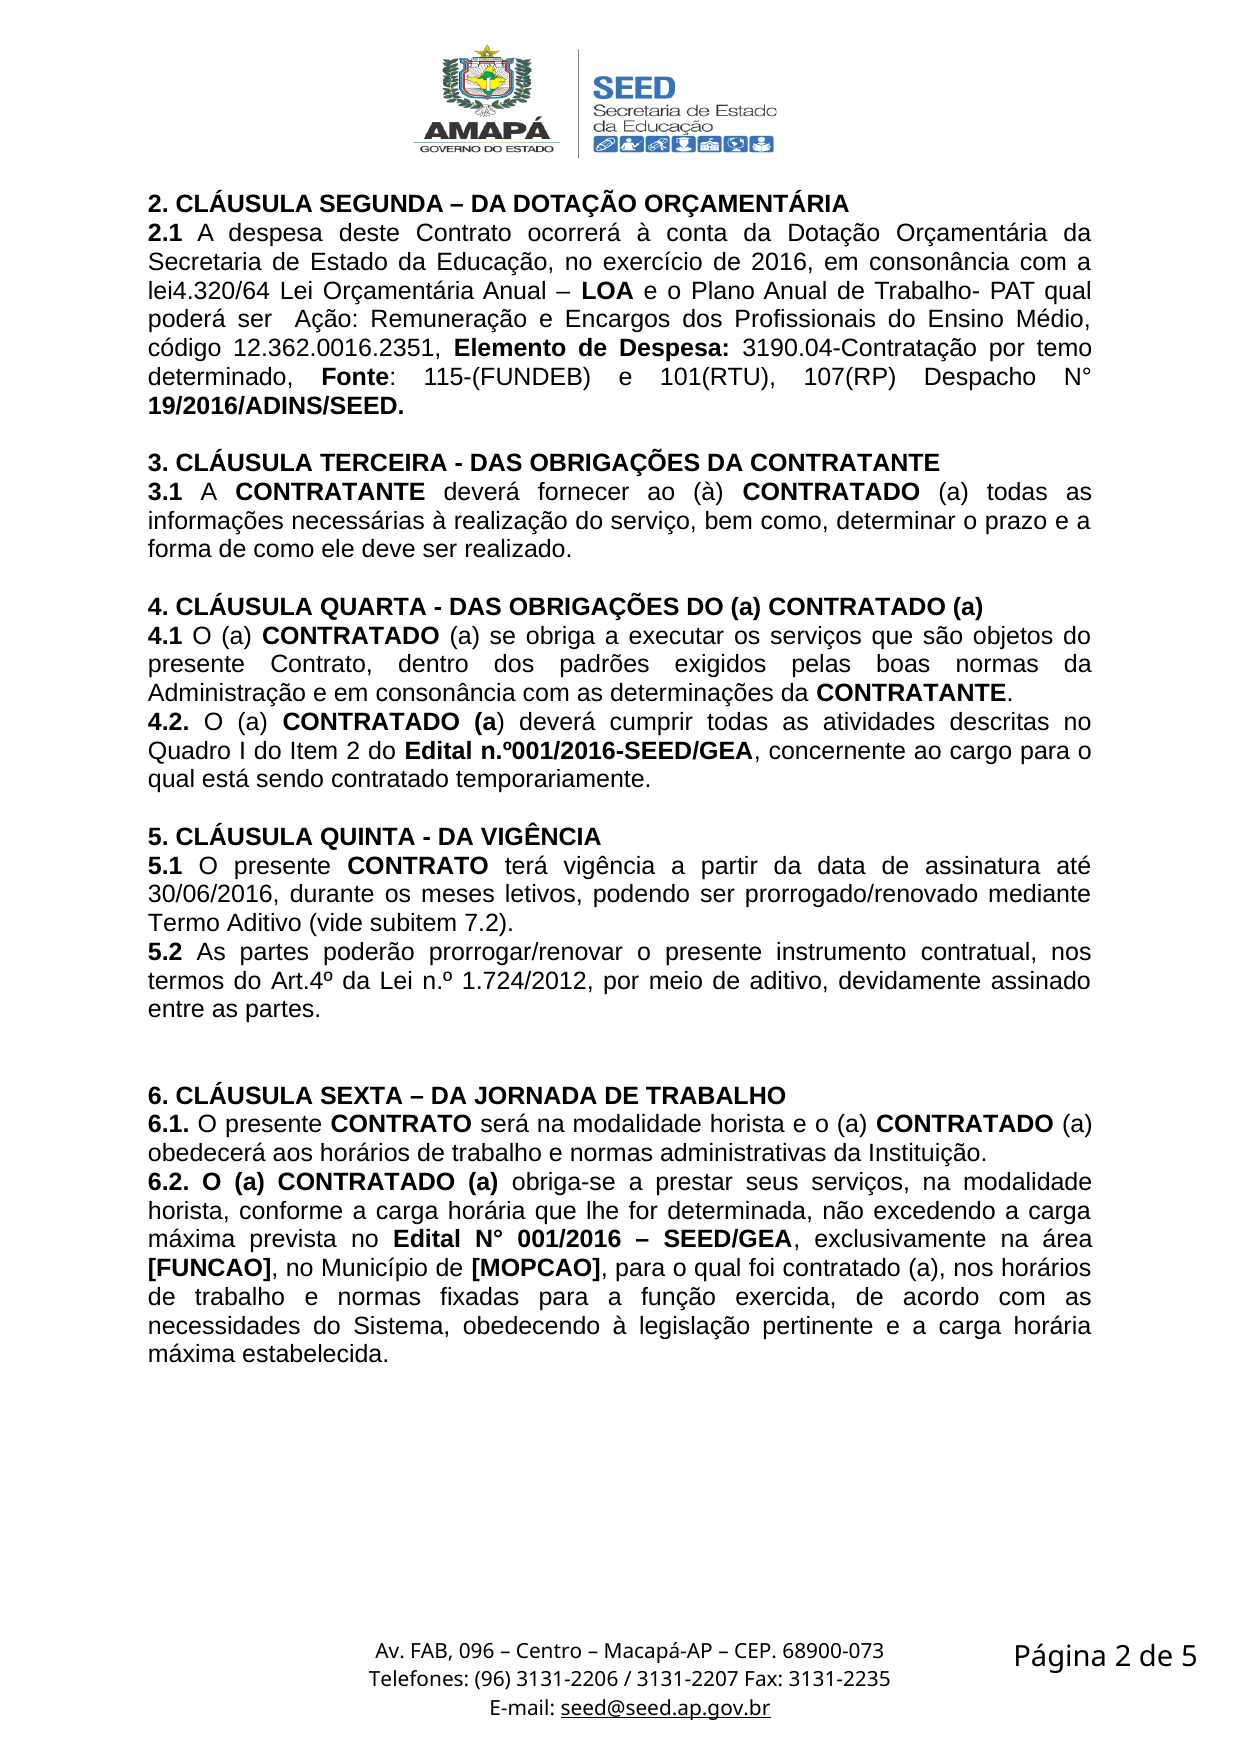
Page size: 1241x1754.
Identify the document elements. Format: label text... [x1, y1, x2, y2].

text 6.2. O (a) CONTRATADO (a) obriga-se a prestar seus serviços, na modalidade horista, conforme a carga horária que lhe for determinada, não excedendo a carga máxima prevista no Edital N° 001/2016 – SEED/GEA, exclusivamente na área [FUNCAO], no Município de [MOPCAO], para o qual foi contratado (a), nos horários de trabalho e normas fixadas para a função exercida, de acordo com as necessidades do Sistema, obedecendo à legislação pertinente e a carga horária máxima estabelecida. [148, 1167, 1093, 1368]
text 2. CLÁUSULA SEGUNDA – DA DOTAÇÃO ORÇAMENTÁRIA [148, 189, 1093, 218]
text 3.1 A CONTRATANTE deverá fornecer ao (à) CONTRATADO (a) todas as informações necessárias à realização do serviço, bem como, determinar o prazo e a forma de como ele deve ser realizado. [148, 477, 1093, 563]
text 5.1 O presente CONTRATO terá vigência a partir da data de assinatura até 30/06/2016, durante os meses letivos, podendo ser prorrogado/renovado mediante Termo Aditivo (vide subitem 7.2). [148, 851, 1093, 937]
text 2.1 A despesa deste Contrato ocorrerá à conta da Dotação Orçamentária da Secretaria de Estado da Educação, no exercício de 2016, em consonância com a lei4.320/64 Lei Orçamentária Anual – LOA e o Plano Anual de Trabalho- PAT qual poderá ser Ação: Remuneração e Encargos dos Profissionais do Ensino Médio, código 12.362.0016.2351, Elemento de Despesa: 3190.04-Contratação por temo determinado, Fonte: 115-(FUNDEB) e 101(RTU), 107(RP) Despacho N° 19/2016/ADINS/SEED. [148, 218, 1093, 419]
text 5. CLÁUSULA QUINTA - DA VIGÊNCIA [148, 822, 1093, 851]
picture [413, 44, 777, 158]
text 4. CLÁUSULA QUARTA - DAS OBRIGAÇÕES DO (a) CONTRATADO (a) [148, 592, 1093, 621]
text 3. CLÁUSULA TERCEIRA - DAS OBRIGAÇÕES DA CONTRATANTE [148, 448, 1093, 477]
text 5.2 As partes poderão prorrogar/renovar o presente instrumento contratual, nos termos do Art.4º da Lei n.º 1.724/2012, por meio de aditivo, devidamente assinado entre as partes. [148, 937, 1093, 1023]
text 6. CLÁUSULA SEXTA – DA JORNADA DE TRABALHO [148, 1081, 1093, 1109]
text 4.2. O (a) CONTRATADO (a) deverá cumprir todas as atividades descritas no Quadro I do Item 2 do Edital n.º001/2016-SEED/GEA, concernente ao cargo para o qual está sendo contratado temporariamente. [148, 707, 1093, 793]
text 4.1 O (a) CONTRATADO (a) se obriga a executar os serviços que são objetos do presente Contrato, dentro dos padrões exigidos pelas boas normas da Administração e em consonância com as determinações da CONTRATANTE. [148, 621, 1093, 707]
text 6.1. O presente CONTRATO será na modalidade horista e o (a) CONTRATADO (a) obedecerá aos horários de trabalho e normas administrativas da Instituição. [148, 1109, 1093, 1167]
